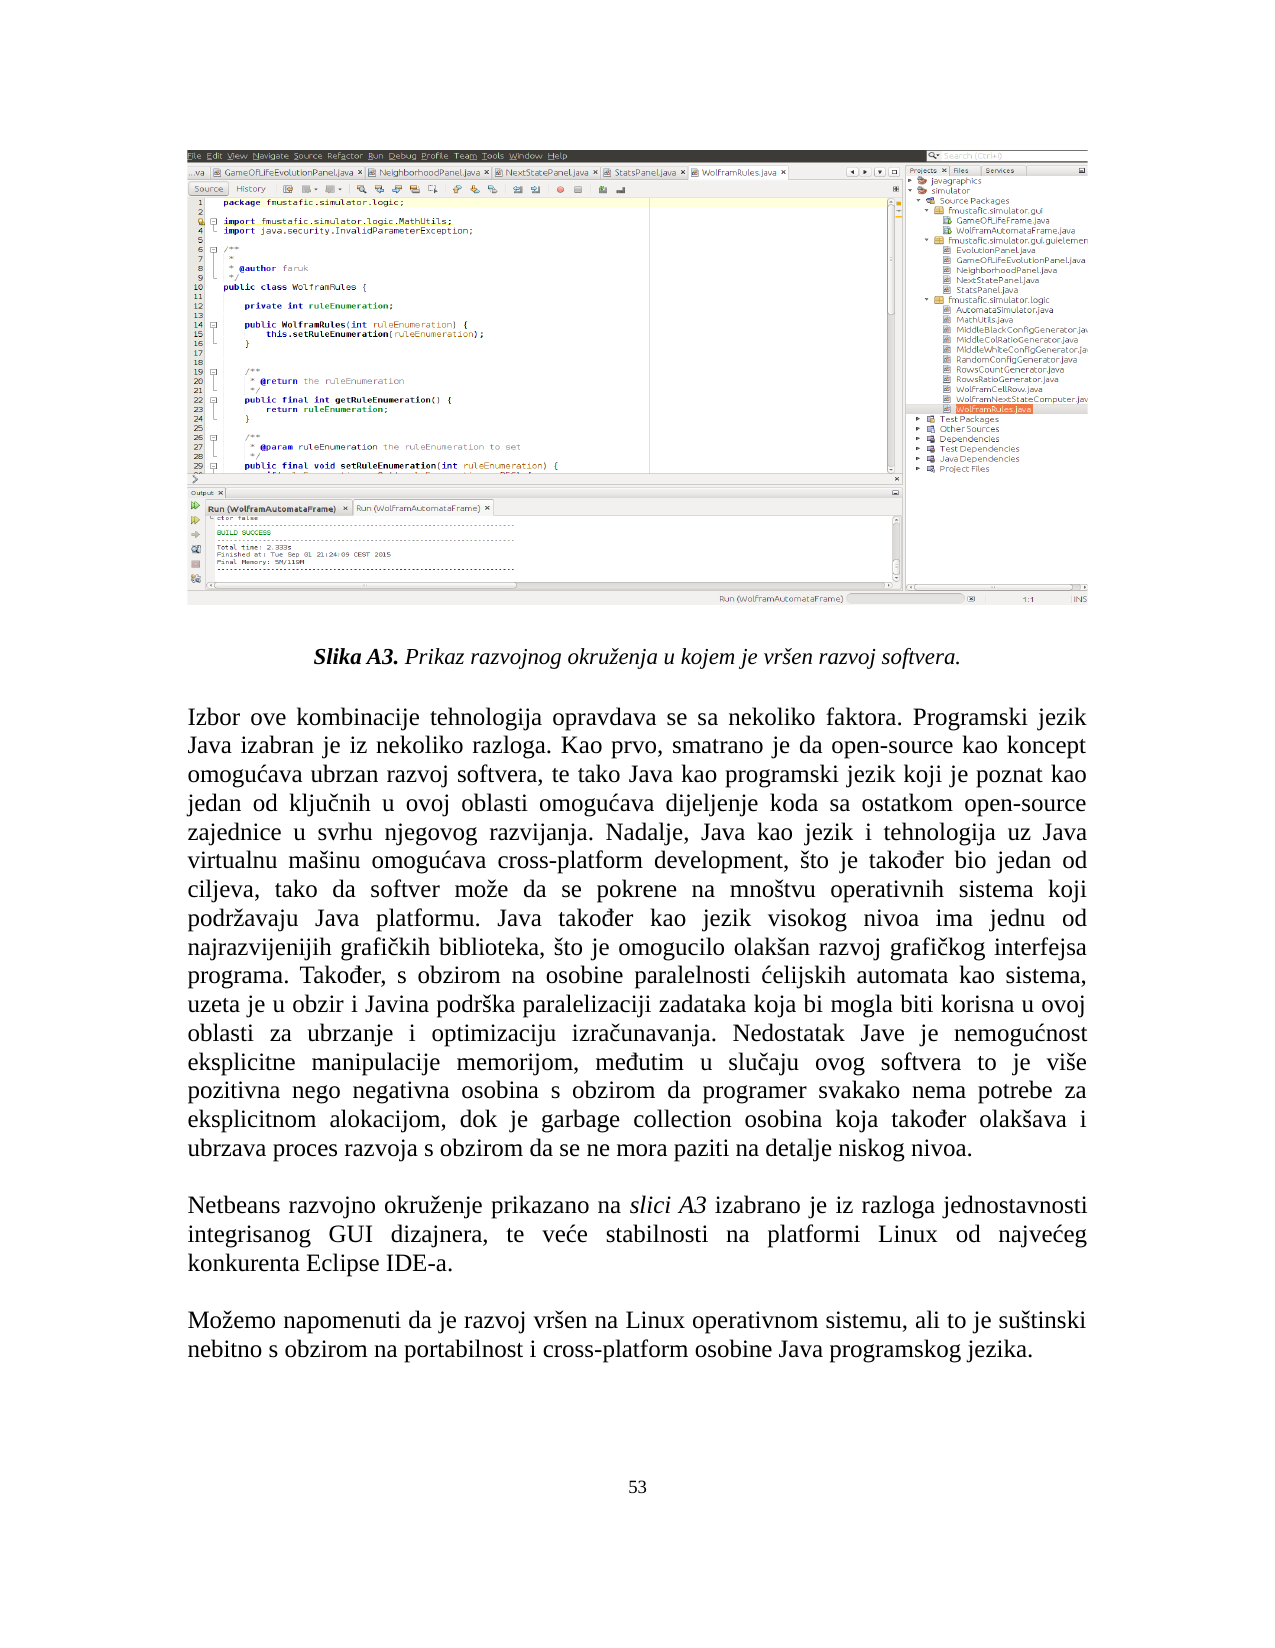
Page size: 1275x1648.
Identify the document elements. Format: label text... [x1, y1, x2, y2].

text Netbeans razvojno okruženje prikazano na slici A3 izabrano je iz razloga jednostavnosti integrisanog GUI dizajnera, te veće stabilnosti na platformi Linux od najvećeg konkurenta Eclipse IDE-a. [187, 1190, 1088, 1277]
text Izbor ove kombinacije tehnologija opravdava se sa nekoliko faktora. Programski jezik Java izabran je iz nekoliko razloga. Kao prvo, smatrano je da open-source kao koncept omogućava ubrzan razvoj softvera, te tako Java kao programski jezik koji je poznat kao jedan od ključnih u ovoj oblasti omogućava dijeljenje koda sa ostatkom open-source zajednice u svrhu njegovog razvijanja. Nadalje, Java kao jezik i tehnologija uz Java virtualnu mašinu omogućava cross-platform development, što je također bio jedan od ciljeva, tako da softver može da se pokrene na mnoštvu operativnih sistema koji podržavaju Java platformu. Java također kao jezik visokog nivoa ima jednu od najrazvijenijih grafičkih biblioteka, što je omogucilo olakšan razvoj grafičkog interfejsa programa. Također, s obzirom na osobine paralelnosti ćelijskih automata kao sistema, uzeta je u obzir i Javina podrška paralelizaciji zadataka koja bi mogla biti korisna u ovoj oblasti za ubrzanje i optimizaciju izračunavanja. Nedostatak Jave je nemogućnost eksplicitne manipulacije memorijom, međutim u slučaju ovog softvera to je više pozitivna nego negativna osobina s obzirom da programer svakako nema potrebe za eksplicitnom alokacijom, dok je garbage collection osobina koja također olakšava i ubrzava proces razvoja s obzirom da se ne mora paziti na detalje niskog nivoa. [187, 702, 1088, 1162]
picture [187, 150, 1088, 605]
text Možemo napomenuti da je razvoj vršen na Linux operativnom sistemu, ali to je suštinski nebitno s obzirom na portabilnost i cross-platform osobine Java programskog jezika. [187, 1305, 1088, 1363]
text Slika A3. Prikaz razvojnog okruženja u kojem je vršen razvoj softvera. [187, 643, 1087, 669]
